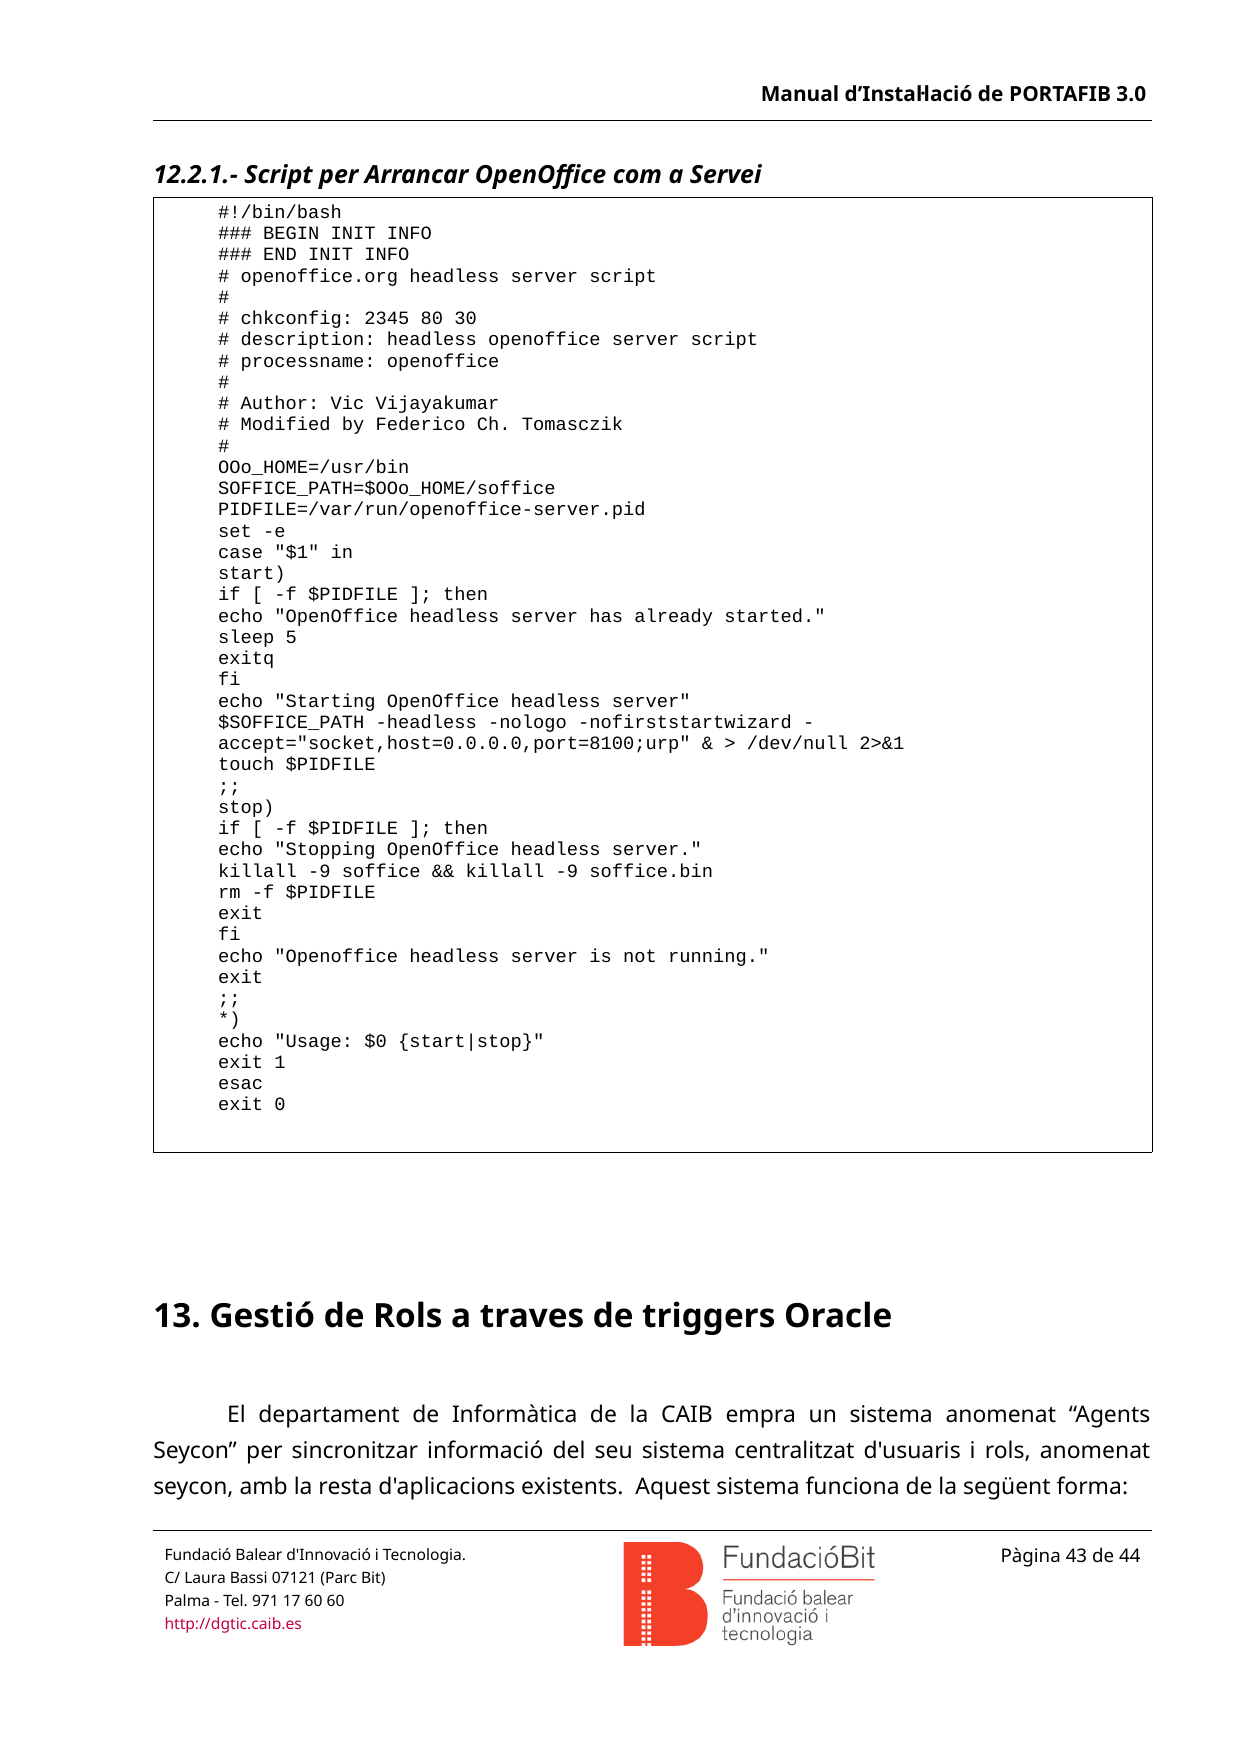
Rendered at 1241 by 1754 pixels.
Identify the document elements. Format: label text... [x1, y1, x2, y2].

picture [623, 1542, 875, 1646]
table_header #!/bin/bash ### BEGIN INIT INFO ### END INIT INFO # openoffice.org headless server script # # chkconfig: 2345 80 30 # description: headless openoffice server script # processname: openoffice # # Author: Vic Vijayakumar # Modified by Federico Ch. Tomasczik # OOo_HOME=/usr/bin SOFFICE_PATH=$OOo_HOME/soffice PIDFILE=/var/run/openoffice-server.pid set -e case "$1" in start) if [ -f $PIDFILE ]; then echo "OpenOffice headless server has already started." sleep 5 exitq fi echo "Starting OpenOffice headless server" $SOFFICE_PATH -headless -nologo -nofirststartwizard -accept="socket,host=0.0.0.0,port=8100;urp" & > /dev/null 2>&1 touch $PIDFILE ;; stop) if [ -f $PIDFILE ]; then echo "Stopping OpenOffice headless server." killall -9 soffice && killall -9 soffice.bin rm -f $PIDFILE exit fi echo "Openoffice headless server is not running." exit ;; *) echo "Usage: $0 {start|stop}" exit 1 esac exit 0 [154, 198, 1152, 1152]
subtitle Script per Arrancar OpenOffice com a Servei [153, 156, 1152, 191]
subtitle Gestió de Rols a traves de triggers Oracle [153, 1292, 1152, 1337]
text El departament de Informàtica de la CAIB empra un sistema anomenat “Agents Seycon” per sincronitzar informació del seu sistema centralitzat d'usuaris i rols, anomenat seycon, amb la resta d'aplicacions existents. Aquest sistema funciona de la següent forma: [153, 1398, 1152, 1501]
